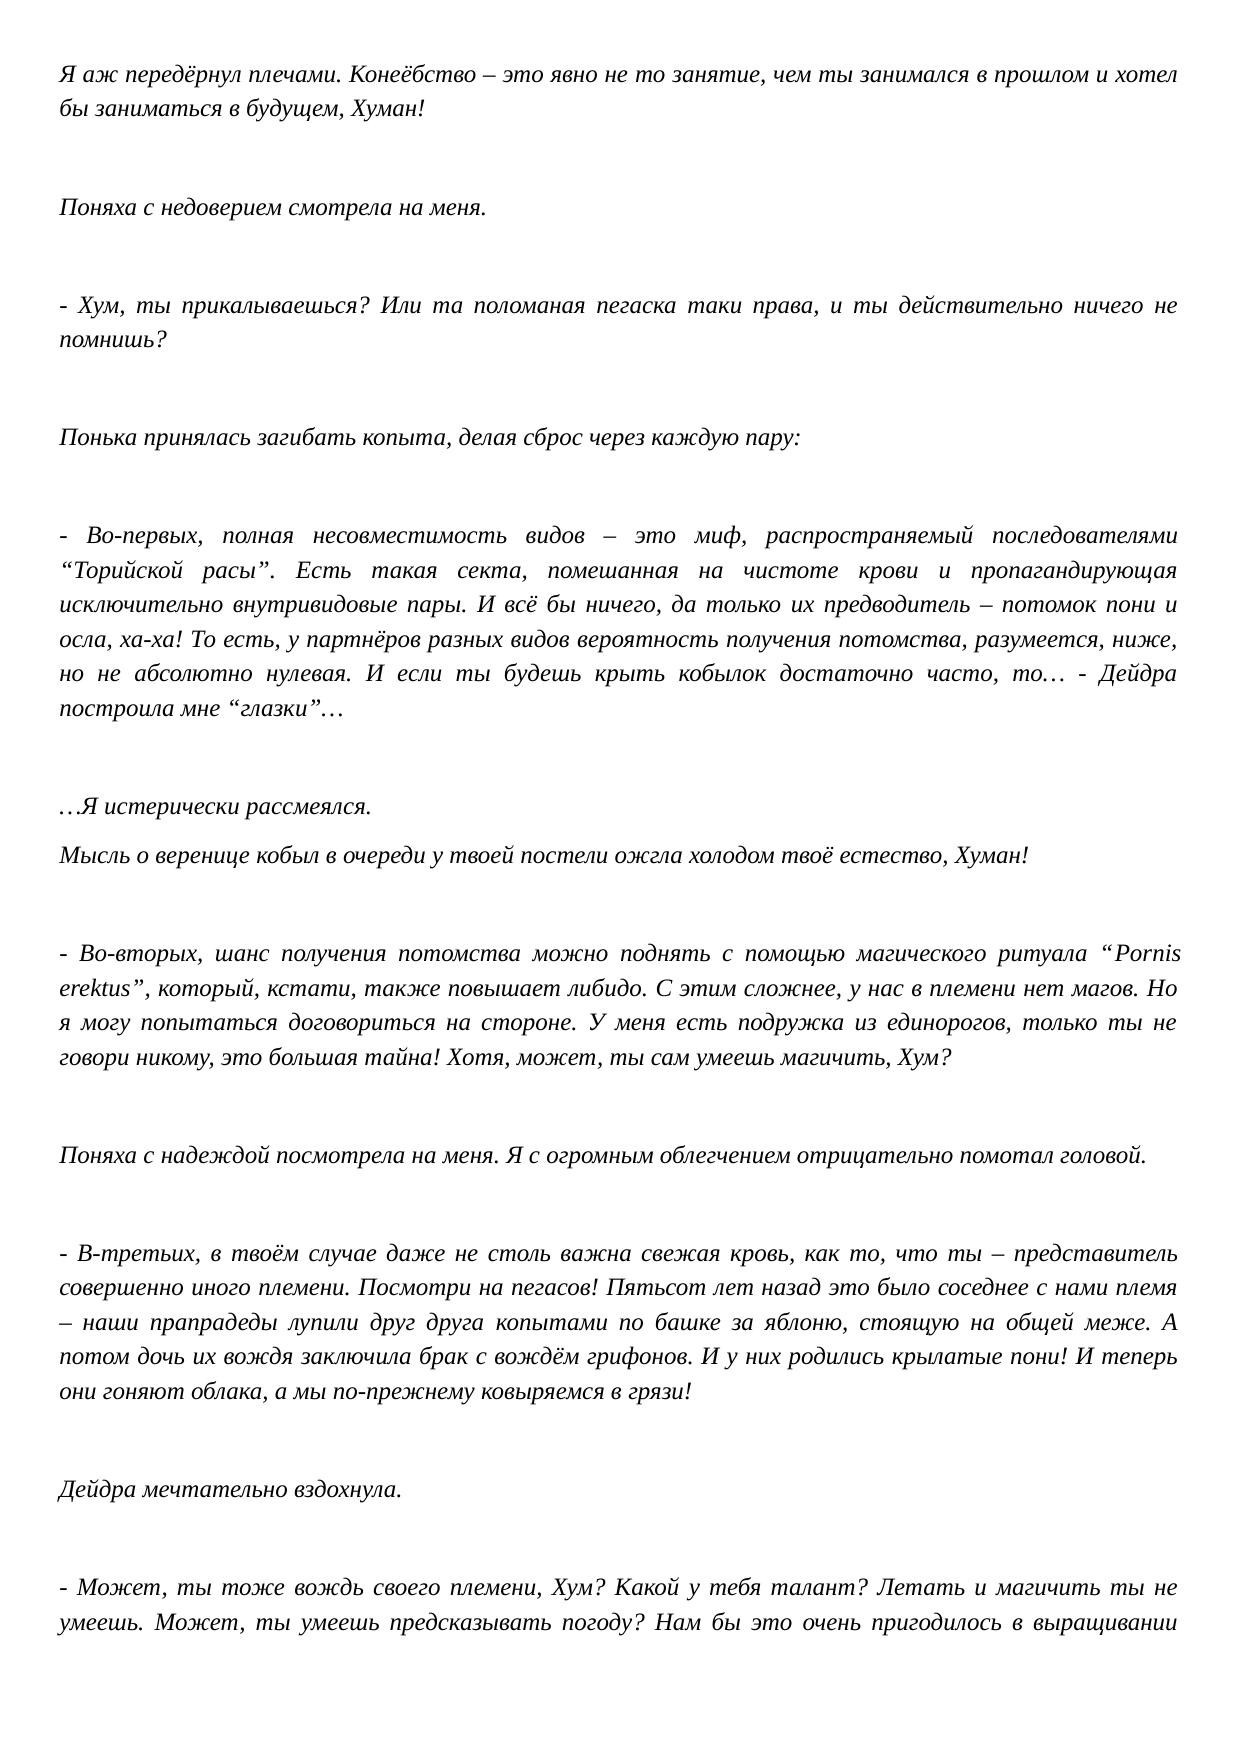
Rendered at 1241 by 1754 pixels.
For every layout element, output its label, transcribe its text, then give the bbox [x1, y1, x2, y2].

text - В-третьих, в твоём случае даже не столь важна свежая кровь, как то, что ты – представитель совершенно иного племени. Посмотри на пегасов! Пятьсот лет назад это было соседнее с нами племя – наши прапрадеды лупили друг друга копытами по башке за яблоню, стоящую на общей меже. А потом дочь их вождя заключила брак с вождём грифонов. И у них родились крылатые пони! И теперь они гоняют облака, а мы по-прежнему ковыряемся в грязи! [59, 1238, 1181, 1404]
text - Во-первых, полная несовместимость видов – это миф, распространяемый последователями “Торийской расы”. Есть такая секта, помешанная на чистоте крови и пропагандирующая исключительно внутривидовые пары. И всё бы ничего, да только их предводитель – потомок пони и осла, ха-ха! То есть, у партнёров разных видов вероятность получения потомства, разумеется, ниже, но не абсолютно нулевая. И если ты будешь крыть кобылок достаточно часто, то… - Дейдра построила мне “глазки”… [59, 521, 1181, 722]
text Поняха с надеждой посмотрела на меня. Я с огромным облегчением отрицательно помотал головой. [59, 1140, 1181, 1168]
text …Я истерически рассмеялся. [59, 791, 1181, 820]
text Дейдра мечтательно вздохнула. [59, 1474, 1181, 1503]
text - Во-вторых, шанс получения потомства можно поднять с помощью магического ритуала “Pornis erektus”, который, кстати, также повышает либидо. С этим сложнее, у нас в племени нет магов. Но я могу попытаться договориться на стороне. У меня есть подружка из единорогов, только ты не говори никому, это большая тайна! Хотя, может, ты сам умеешь магичить, Хум? [59, 938, 1181, 1070]
text - Хум, ты прикалываешься? Или та поломаная пегаска таки права, и ты действительно ничего не помнишь? [59, 290, 1181, 353]
text Поняха с недоверием смотрела на меня. [59, 192, 1181, 220]
text Я аж передёрнул плечами. Конеёбство – это явно не то занятие, чем ты занимался в прошлом и хотел бы заниматься в будущем, Хуман! [59, 59, 1181, 122]
text - Может, ты тоже вождь своего племени, Хум? Какой у тебя талант? Летать и магичить ты не умеешь. Может, ты умеешь предсказывать погоду? Нам бы это очень пригодилось в выращивании [59, 1572, 1181, 1635]
text Понька принялась загибать копыта, делая сброс через каждую пару: [59, 422, 1181, 451]
text Мысль о веренице кобыл в очереди у твоей постели ожгла холодом твоё естество, Хуман! [59, 840, 1181, 869]
